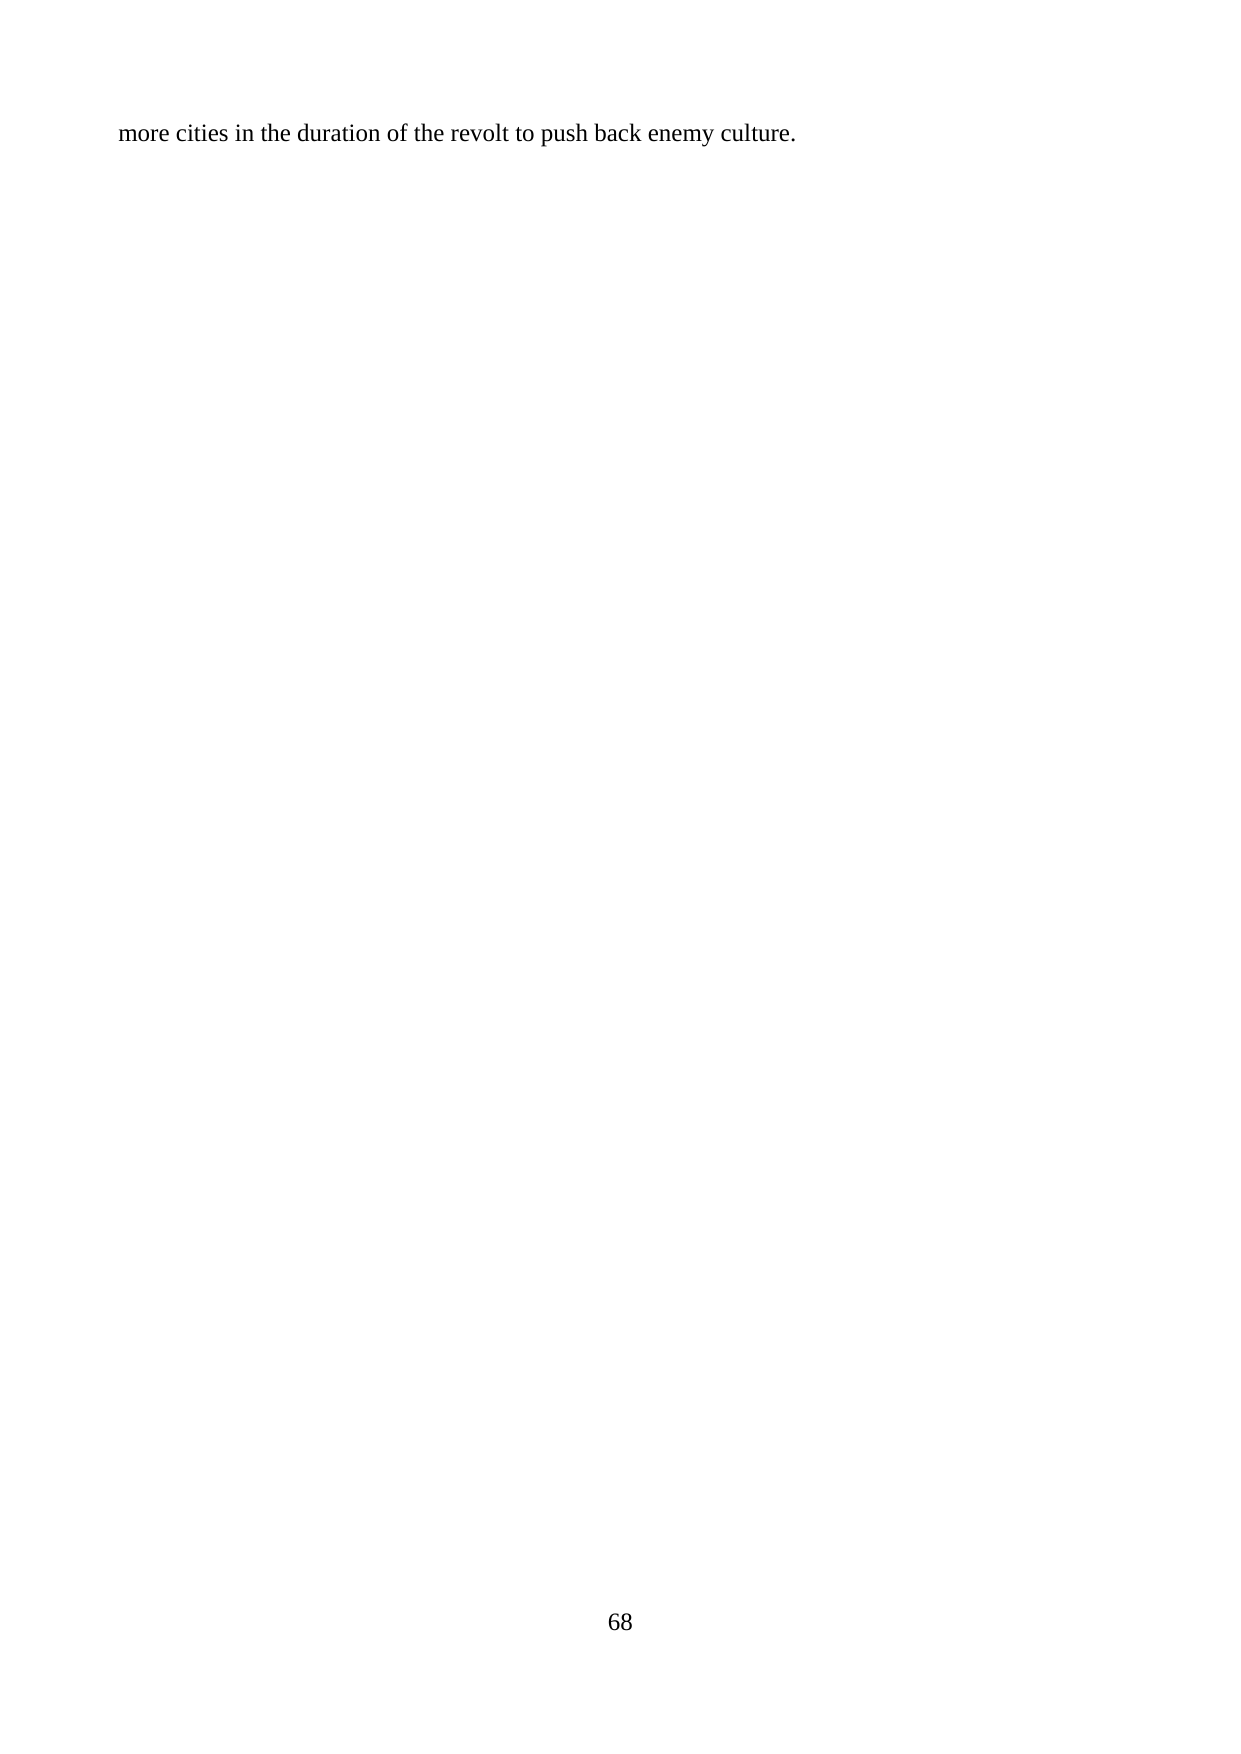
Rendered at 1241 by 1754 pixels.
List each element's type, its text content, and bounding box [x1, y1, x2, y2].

text more cities in the duration of the revolt to push back enemy culture. [118, 118, 1122, 147]
